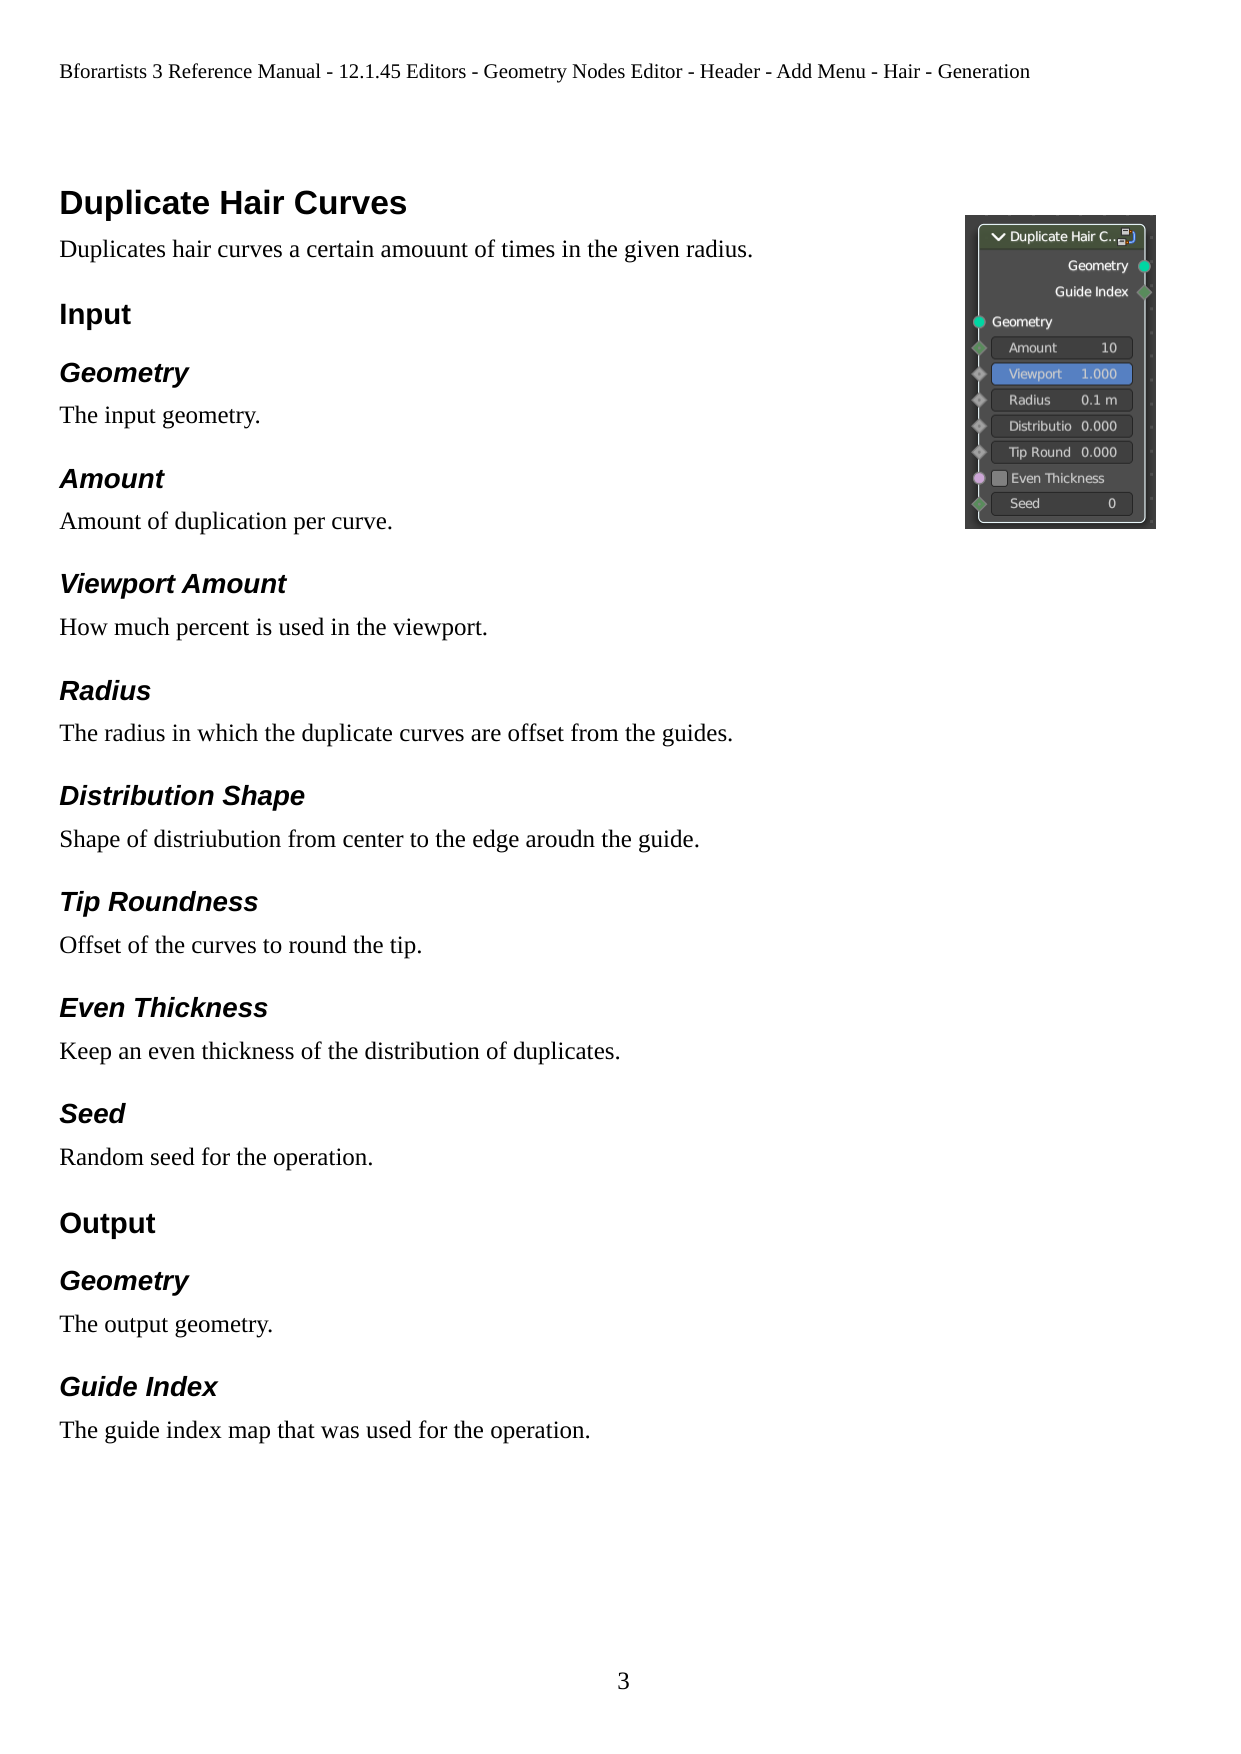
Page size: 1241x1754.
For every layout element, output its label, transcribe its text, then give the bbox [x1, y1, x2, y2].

text The guide index map that was used for the operation. [59, 1415, 1181, 1443]
subtitle Even Thickness [59, 992, 1181, 1023]
subtitle Tip Roundness [59, 886, 1181, 918]
text Random seed for the operation. [59, 1142, 1181, 1171]
subtitle [1156, 462, 1181, 494]
subtitle Geometry [59, 1264, 1181, 1296]
subtitle [1156, 297, 1181, 331]
text Duplicates hair curves a certain amouunt of times in the given radius. [59, 234, 965, 262]
text Shape of distriubution from center to the edge aroudn the guide. [59, 824, 1181, 853]
subtitle Input [59, 297, 965, 331]
subtitle Guide Index [59, 1370, 1181, 1402]
text [1156, 400, 1181, 429]
subtitle Geometry [59, 356, 965, 388]
text Amount of duplication per curve. [59, 506, 1181, 535]
subtitle [1156, 356, 1181, 388]
subtitle Viewport Amount [59, 568, 1181, 600]
text How much percent is used in the viewport. [59, 612, 1181, 641]
text The input geometry. [59, 400, 965, 429]
subtitle Radius [59, 674, 1181, 706]
subtitle Duplicate Hair Curves [59, 182, 1181, 221]
picture [965, 215, 1156, 529]
subtitle Distribution Shape [59, 780, 1181, 812]
text Keep an even thickness of the distribution of duplicates. [59, 1036, 1181, 1065]
subtitle Output [59, 1206, 1181, 1239]
text The output geometry. [59, 1309, 1181, 1337]
text The radius in which the duplicate curves are offset from the guides. [59, 718, 1181, 747]
text Offset of the curves to round the tip. [59, 930, 1181, 959]
subtitle Seed [59, 1098, 1181, 1129]
subtitle Amount [59, 462, 965, 494]
